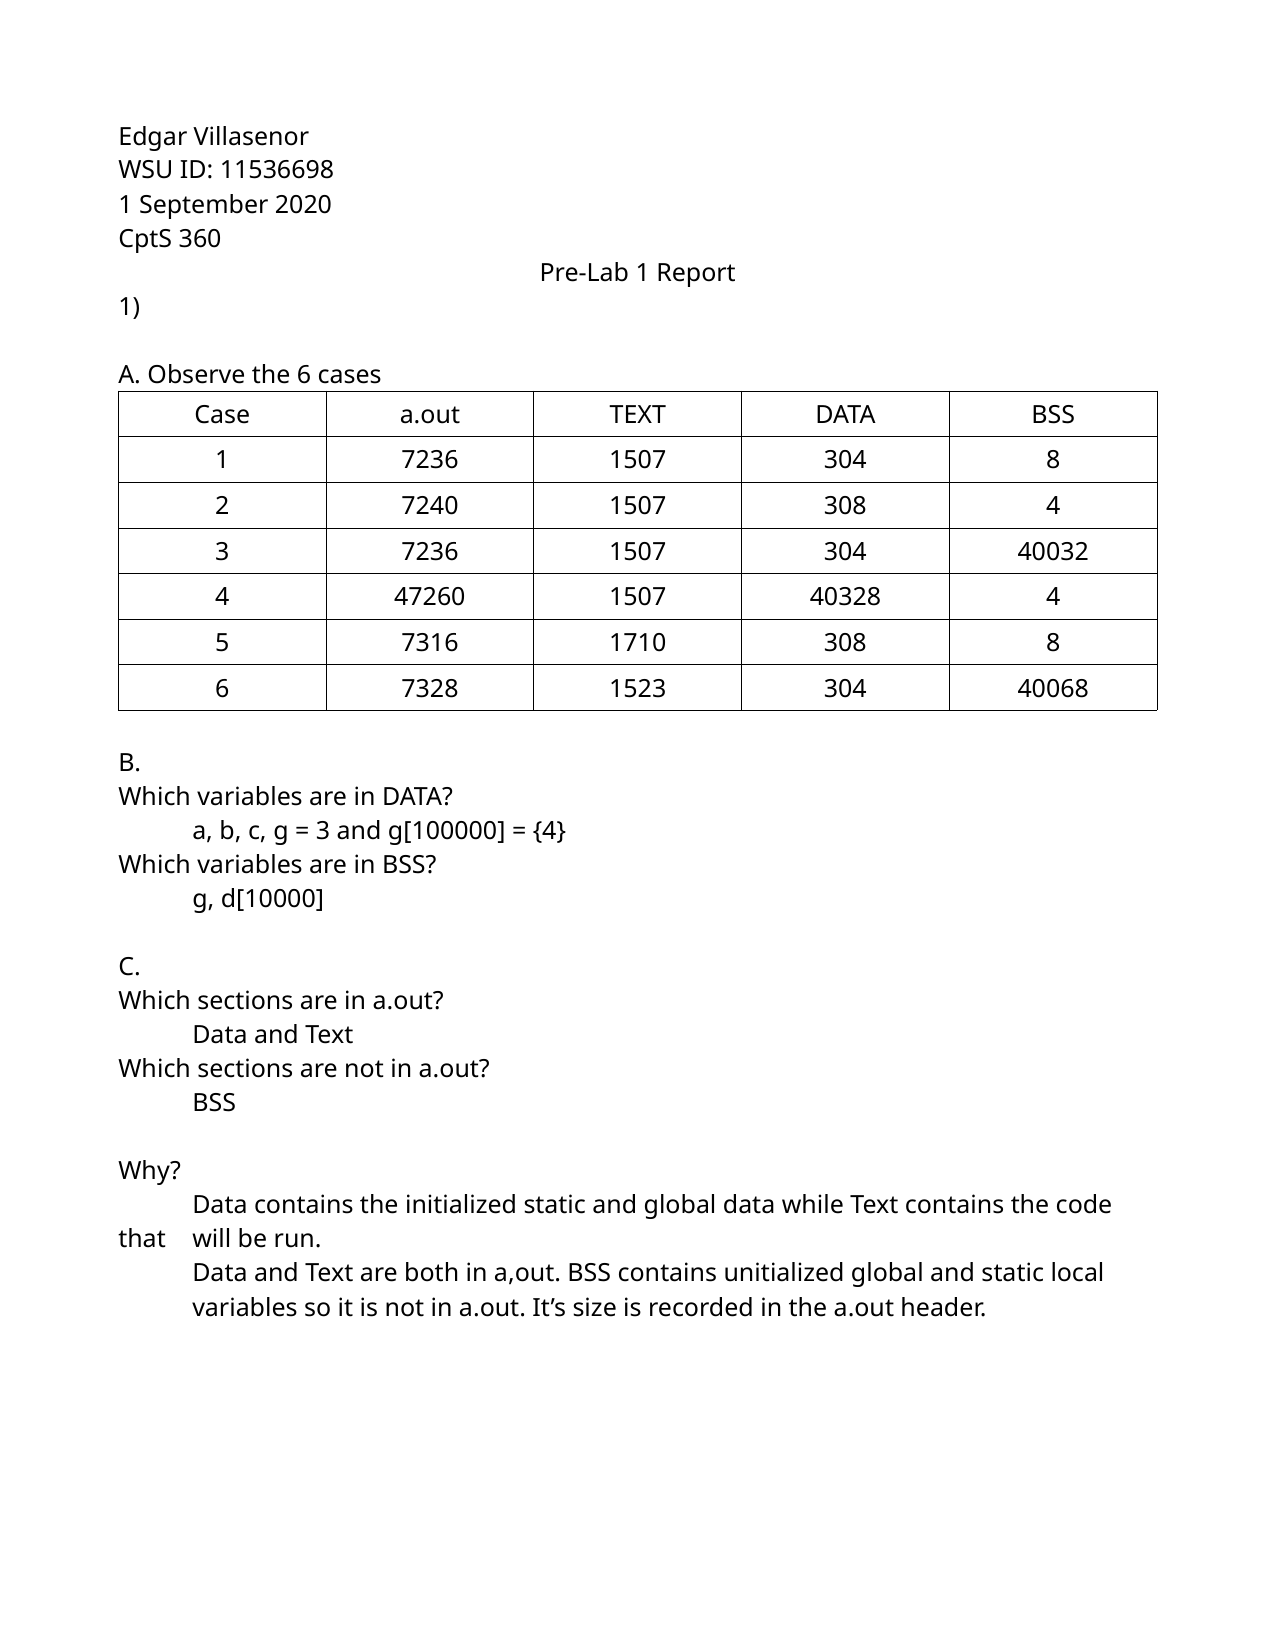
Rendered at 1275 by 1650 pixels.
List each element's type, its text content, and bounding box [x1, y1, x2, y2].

text Which variables are in DATA? [118, 778, 1157, 812]
text CptS 360 [118, 220, 1157, 254]
text Which sections are not in a.out? [118, 1051, 1157, 1085]
table_cell 1 [119, 437, 326, 482]
table_cell 4 [950, 574, 1157, 619]
table_cell 40068 [950, 665, 1157, 710]
text 1) [118, 288, 1157, 322]
table_cell 3 [119, 529, 326, 573]
table_cell 7316 [327, 620, 533, 664]
text B. [118, 744, 1157, 778]
table_cell 8 [950, 437, 1157, 482]
text Edgar Villasenor [118, 118, 1157, 152]
table_cell 308 [742, 620, 949, 664]
table_cell 7236 [327, 529, 533, 573]
text BSS [118, 1085, 1157, 1119]
text Pre-Lab 1 Report [118, 254, 1157, 288]
text Data contains the initialized static and global data while Text contains the code that will be run. [118, 1187, 1157, 1255]
text Why? [118, 1153, 1157, 1187]
text A. Observe the 6 cases [118, 357, 1157, 391]
table_cell 1523 [534, 665, 741, 710]
text Which sections are in a.out? [118, 983, 1157, 1017]
table_cell 4 [950, 483, 1157, 527]
table_cell 1507 [534, 529, 741, 573]
table_cell 308 [742, 483, 949, 527]
table_cell 304 [742, 665, 949, 710]
table_cell 7328 [327, 665, 533, 710]
table_cell 1710 [534, 620, 741, 664]
table_cell 7236 [327, 437, 533, 482]
table_cell 4 [119, 574, 326, 619]
text a, b, c, g = 3 and g[100000] = {4} [118, 812, 1157, 846]
table_cell 40032 [950, 529, 1157, 573]
table_cell 304 [742, 529, 949, 573]
text g, d[10000] [118, 880, 1157, 914]
text 1 September 2020 [118, 186, 1157, 220]
table_cell 1507 [534, 483, 741, 527]
text Data and Text [118, 1017, 1157, 1051]
table_header TEXT [534, 392, 741, 436]
table_cell 1507 [534, 574, 741, 619]
text C. [118, 948, 1157, 983]
table_cell 6 [119, 665, 326, 710]
text WSU ID: 11536698 [118, 152, 1157, 186]
table_header a.out [327, 392, 533, 436]
table_cell 47260 [327, 574, 533, 619]
table_cell 7240 [327, 483, 533, 527]
table_cell 1507 [534, 437, 741, 482]
table_header BSS [950, 392, 1157, 436]
table_cell 8 [950, 620, 1157, 664]
table_cell 5 [119, 620, 326, 664]
table_cell 40328 [742, 574, 949, 619]
table_cell 304 [742, 437, 949, 482]
table_header Case [119, 392, 326, 436]
table_header DATA [742, 392, 949, 436]
text Which variables are in BSS? [118, 846, 1157, 880]
table_cell 2 [119, 483, 326, 527]
text Data and Text are both in a,out. BSS contains unitialized global and static local variables so it is not in a.out. It’s size is recorded in the a.out header. [118, 1255, 1157, 1323]
